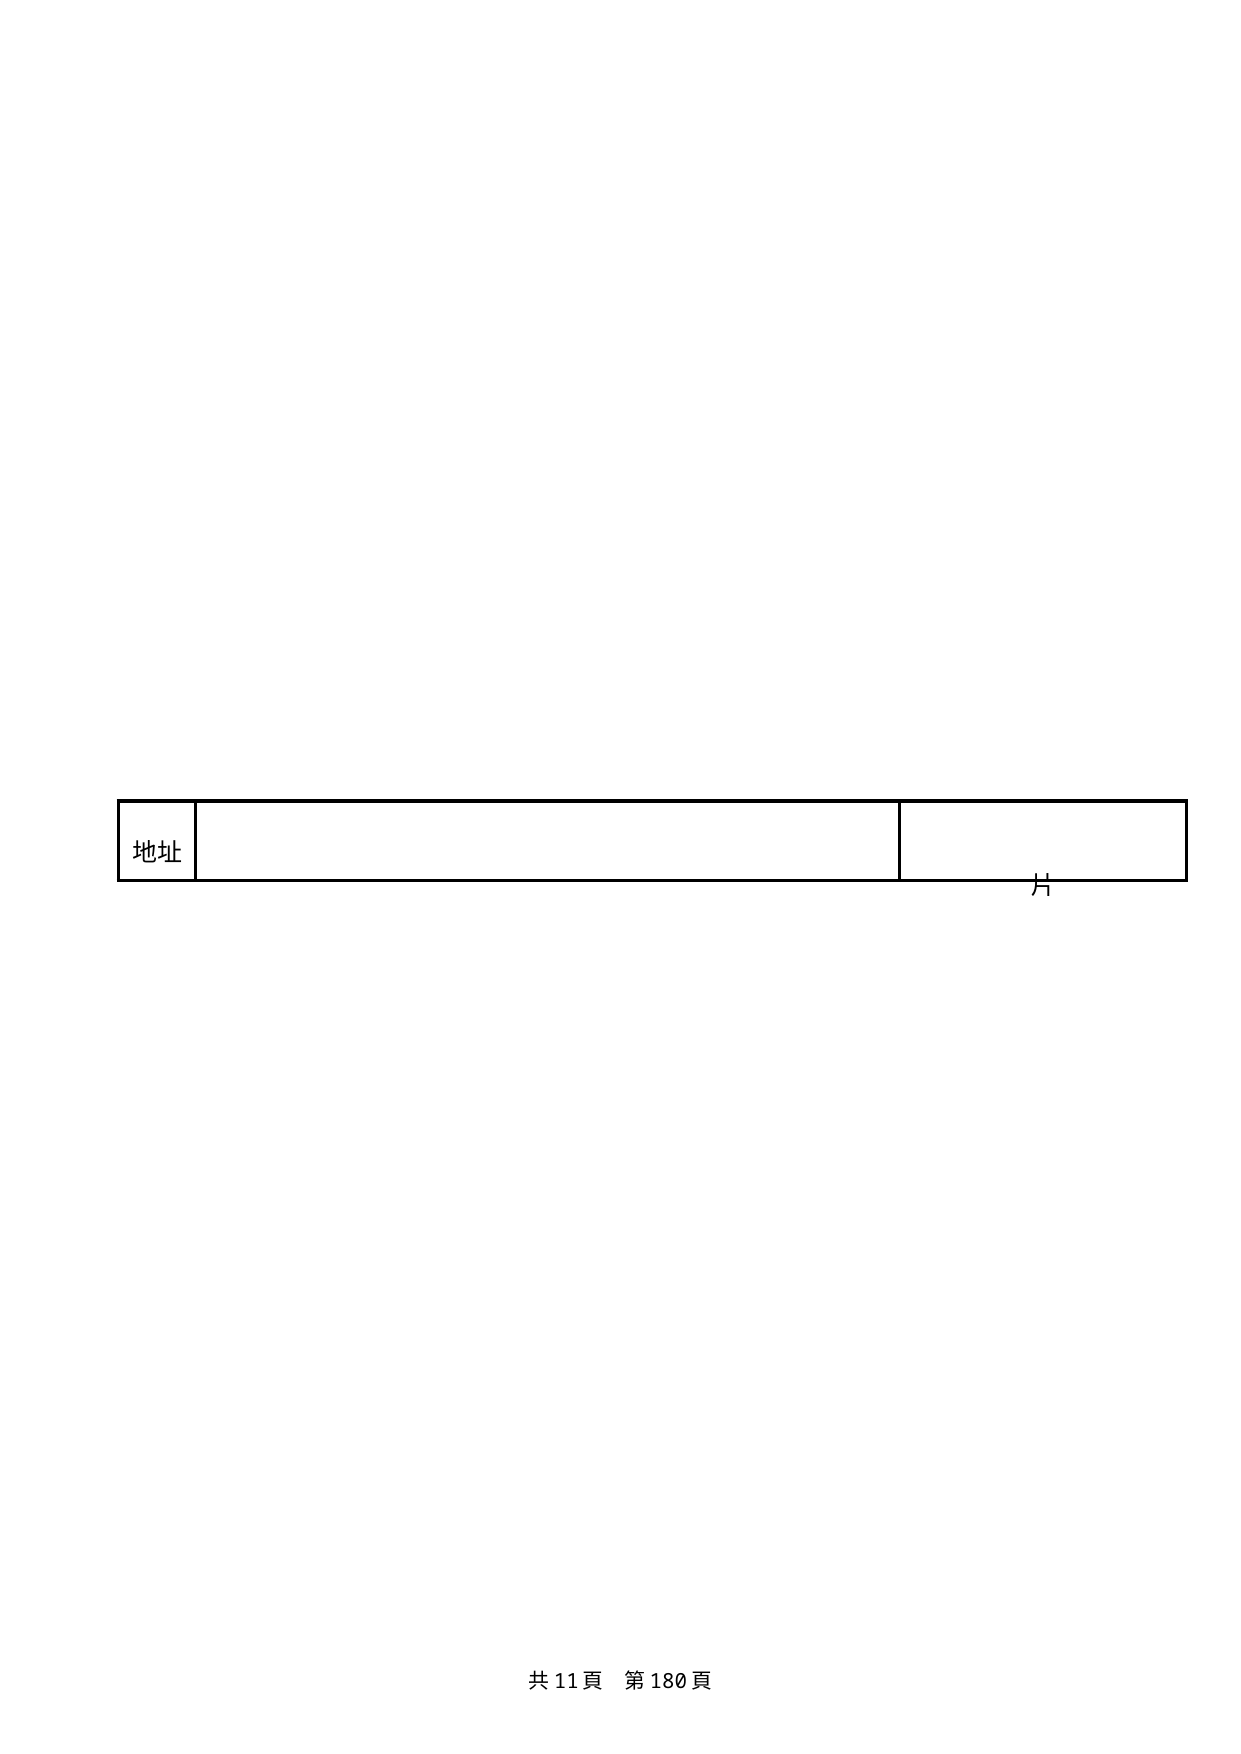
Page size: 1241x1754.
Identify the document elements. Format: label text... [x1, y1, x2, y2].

table_header 照 片 [901, 803, 1185, 879]
table_cell [197, 803, 898, 879]
table_cell 地址 [120, 803, 194, 879]
